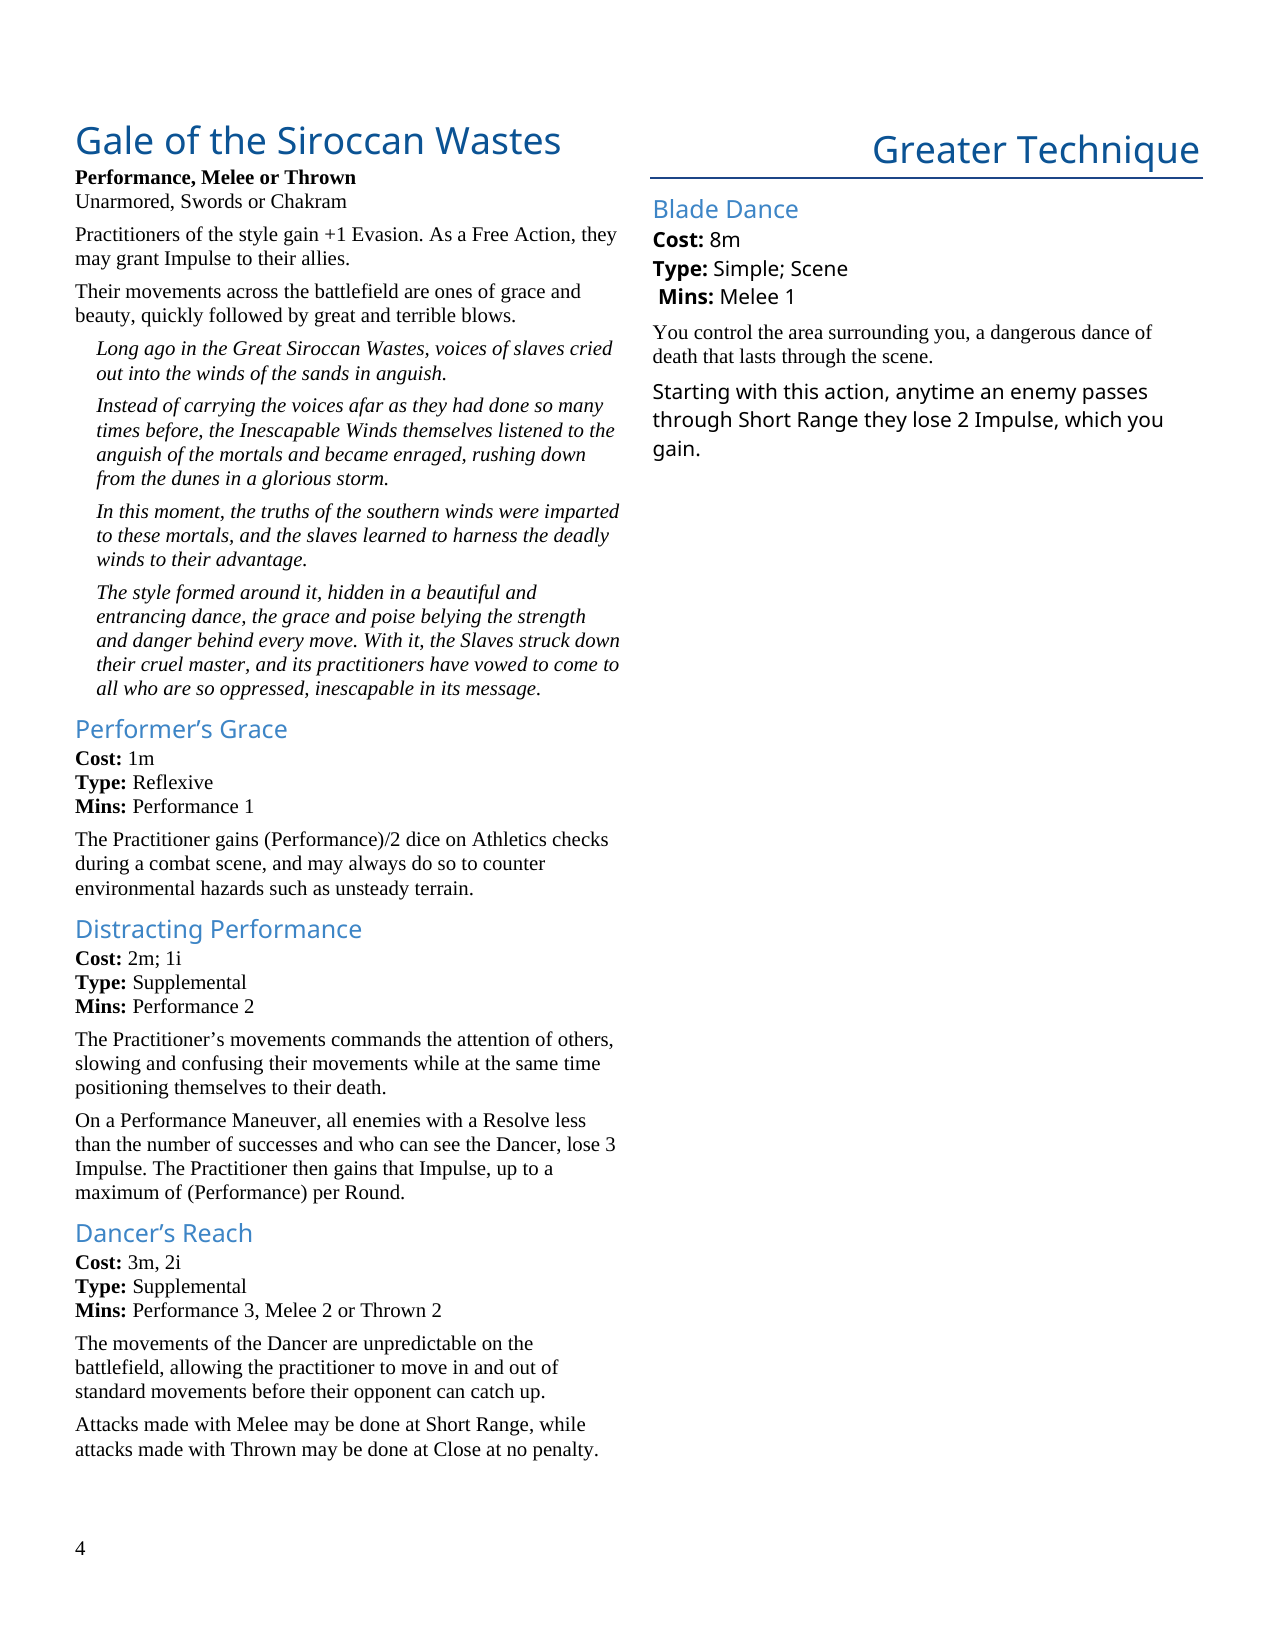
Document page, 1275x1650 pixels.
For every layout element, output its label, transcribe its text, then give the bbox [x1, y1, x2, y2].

text The movements of the Dancer are unpredictable on the battlefield, allowing the practitioner to move in and out of standard movements before their opponent can catch up. [75, 1331, 622, 1403]
text The Practitioner’s movements commands the attention of others, slowing and confusing their movements while at the same time positioning themselves to their death. [75, 1027, 622, 1099]
subtitle Distracting Performance [75, 911, 622, 946]
text Instead of carrying the voices afar as they had done so many times before, the Inescapable Winds themselves listened to the anguish of the mortals and became enraged, rushing down from the dunes in a glorious storm. [96, 393, 622, 490]
text Cost: 8m Type: Simple; Scene Mins: Melee 1 [652, 226, 1200, 311]
subtitle Dancer’s Reach [75, 1216, 622, 1250]
subtitle Performer’s Grace [75, 712, 622, 746]
text In this moment, the truths of the southern winds were imparted to these mortals, and the slaves learned to harness the deadly winds to their advantage. [96, 499, 622, 571]
text Cost: 2m; 1i Type: Supplemental Mins: Performance 2 [75, 946, 622, 1018]
text Their movements across the battlefield are ones of grace and beauty, quickly followed by great and terrible blows. [75, 279, 622, 327]
text The style formed around it, hidden in a beautiful and entrancing dance, the grace and poise belying the strength and danger behind every move. With it, the Slaves struck down their cruel master, and its practitioners have vowed to come to all who are so oppressed, inescapable in its message. [96, 580, 622, 700]
subtitle Gale of the Siroccan Wastes [75, 114, 622, 165]
text Performance, Melee or Thrown Unarmored, Swords or Chakram [75, 165, 622, 213]
text Starting with this action, anytime an enemy passes through Short Range they lose 2 Impulse, which you gain. [652, 377, 1200, 462]
subtitle Greater Technique [649, 120, 1203, 179]
subtitle Blade Dance [652, 191, 1200, 226]
text Practitioners of the style gain +1 Evasion. As a Free Action, they may grant Impulse to their allies. [75, 222, 622, 270]
text The Practitioner gains (Performance)/2 dice on Athletics checks during a combat scene, and may always do so to counter environmental hazards such as unsteady terrain. [75, 827, 622, 899]
text Long ago in the Great Siroccan Wastes, voices of slaves cried out into the winds of the sands in anguish. [96, 336, 622, 384]
text On a Performance Maneuver, all enemies with a Resolve less than the number of successes and who can see the Dancer, lose 3 Impulse. The Practitioner then gains that Impulse, up to a maximum of (Performance) per Round. [75, 1108, 622, 1204]
text Cost: 3m, 2i Type: Supplemental Mins: Performance 3, Melee 2 or Thrown 2 [75, 1250, 622, 1322]
text You control the area surrounding you, a dangerous dance of death that lasts through the scene. [652, 320, 1200, 368]
text Attacks made with Melee may be done at Short Range, while attacks made with Thrown may be done at Close at no penalty. [75, 1412, 622, 1461]
text Cost: 1m Type: Reflexive Mins: Performance 1 [75, 746, 622, 818]
